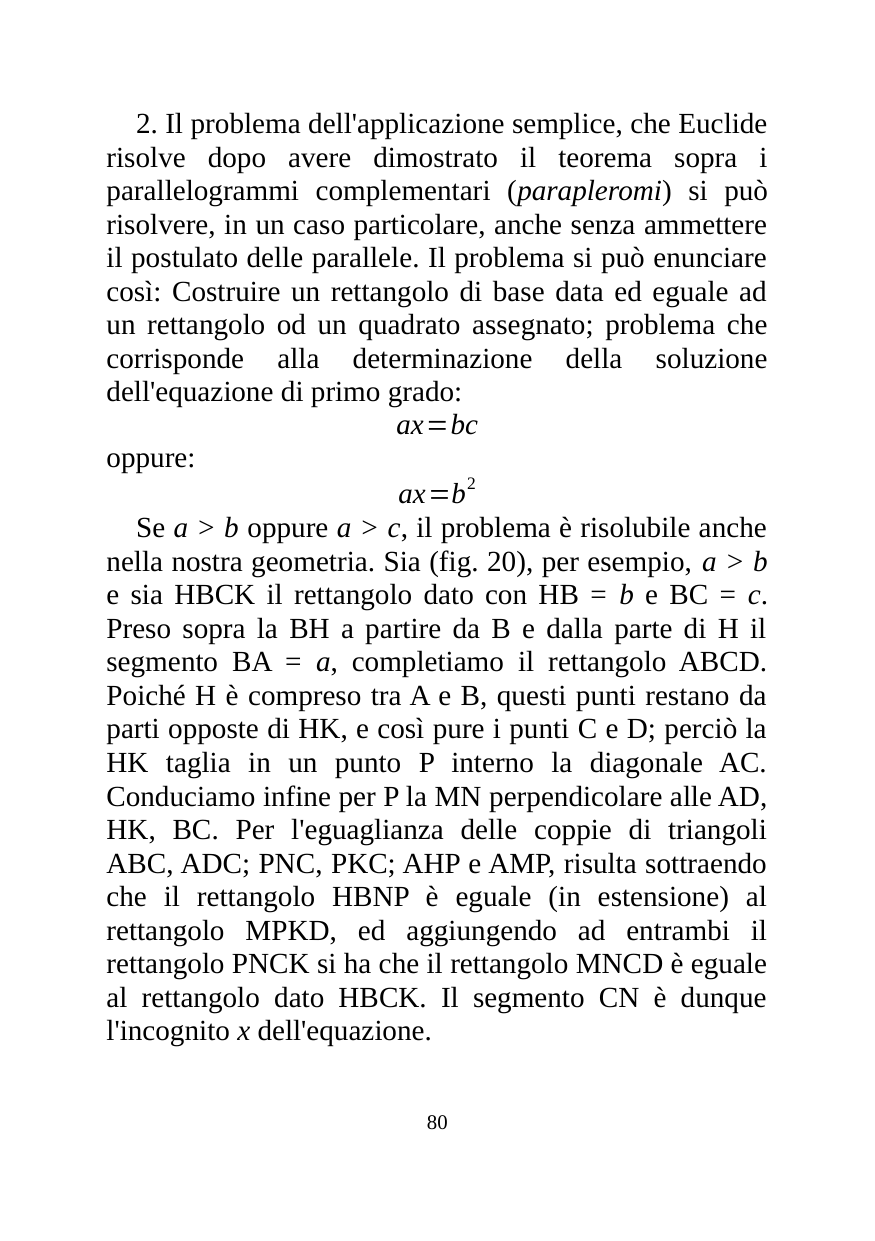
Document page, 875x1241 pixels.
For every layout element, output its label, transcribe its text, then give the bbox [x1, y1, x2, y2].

text Se a > b oppure a > c, il problema è risolubile anche nella nostra geometria. Sia (fig. 20), per esempio, a > b e sia HBCK il rettangolo dato con HB = b e BC = c. Preso sopra la BH a partire da B e dalla parte di H il segmento BA = a, completiamo il rettangolo ABCD. Poiché H è compreso tra A e B, questi punti restano da parti opposte di HK, e così pure i punti C e D; perciò la HK taglia in un punto P interno la diagonale AC. Conduciamo infine per P la MN perpendicolare alle AD, HK, BC. Per l'eguaglianza delle coppie di triangoli ABC, ADC; PNC, PKC; AHP e AMP, risulta sottraendo che il rettangolo HBNP è eguale (in estensione) al rettangolo MPKD, ed aggiungendo ad entrambi il rettangolo PNCK si ha che il rettangolo MNCD è eguale al rettangolo dato HBCK. Il segmento CN è dunque l'incognito x dell'equazione. [106, 510, 768, 1047]
text oppure: [106, 440, 768, 474]
text 2. Il problema dell'applicazione semplice, che Euclide risolve dopo avere dimostrato il teorema sopra i parallelogrammi complementari (parapleromi) si può risolvere, in un caso particolare, anche senza ammettere il postulato delle parallele. Il problema si può enunciare così: Costruire un rettangolo di base data ed eguale ad un rettangolo od un quadrato assegnato; problema che corrisponde alla determinazione della soluzione dell'equazione di primo grado: [106, 106, 768, 408]
